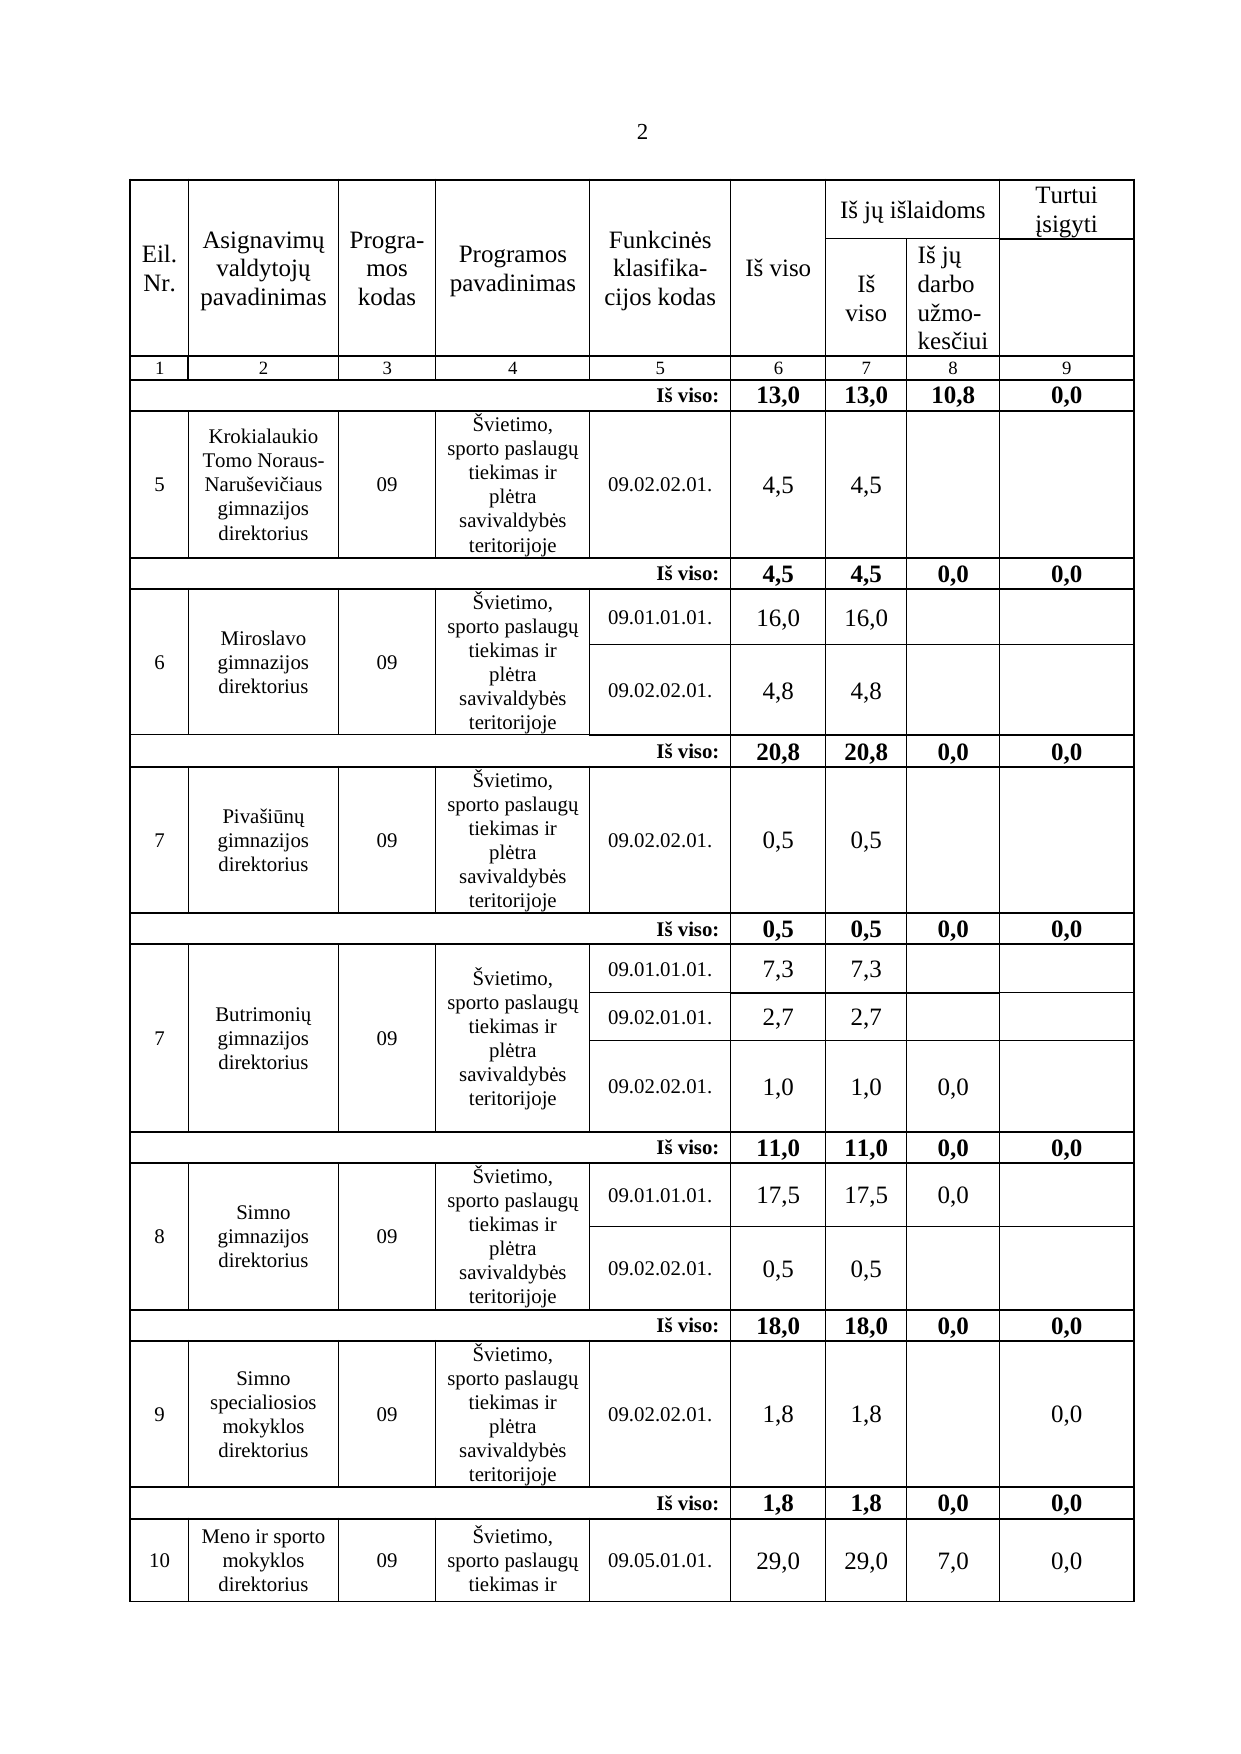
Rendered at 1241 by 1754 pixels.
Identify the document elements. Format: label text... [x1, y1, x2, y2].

table_cell 7,0 [907, 1520, 999, 1601]
table_cell [1000, 412, 1133, 557]
table_cell Iš viso: [131, 1133, 730, 1162]
table_cell [907, 645, 999, 734]
table_cell Meno ir sporto mokyklos direktorius [189, 1520, 338, 1601]
table_cell Švietimo, sporto paslaugų tiekimas ir [436, 1520, 589, 1601]
table_cell 09.02.02.01. [590, 768, 730, 912]
table_cell 2,7 [826, 994, 906, 1040]
table_cell 9 [1000, 357, 1133, 379]
table_cell Švietimo, sporto paslaugų tiekimas ir plėtra savivaldybės teritorijoje [436, 1164, 589, 1308]
table_cell 0,5 [731, 1227, 825, 1308]
table_cell 0,0 [1000, 914, 1133, 943]
table_cell 0,0 [1000, 736, 1133, 766]
table_cell 4,5 [826, 412, 906, 557]
table_header Progra-mos kodas [339, 181, 435, 355]
table_cell 4,8 [826, 645, 906, 734]
table_cell 6 [731, 357, 825, 379]
table_cell 7,3 [826, 945, 906, 992]
table_cell 16,0 [826, 590, 906, 644]
table_cell 0,0 [1000, 1311, 1133, 1340]
table_cell 8 [907, 357, 999, 379]
table_cell Švietimo, sporto paslaugų tiekimas ir plėtra savivaldybės teritorijoje [436, 590, 589, 734]
table_cell 7 [131, 768, 188, 912]
table_cell Iš jų darbo užmo-kesčiui [907, 239, 999, 355]
table_cell 09.01.01.01. [590, 945, 730, 992]
table_cell [907, 1342, 999, 1486]
table_cell 11,0 [826, 1133, 906, 1162]
table_cell 20,8 [731, 736, 825, 766]
table_cell 7 [131, 945, 188, 1131]
table_cell 4 [436, 357, 589, 379]
table_header Iš jų išlaidoms [826, 181, 999, 238]
table_cell 09.02.02.01. [590, 412, 730, 557]
table_cell 09 [339, 1342, 435, 1486]
table_cell 09 [339, 412, 435, 557]
table_header Turtui įsigyti [1000, 181, 1133, 238]
table_cell 4,8 [731, 645, 825, 734]
table_cell 0,0 [1000, 1133, 1133, 1162]
table_cell 16,0 [731, 590, 825, 644]
table_cell 09.02.01.01. [590, 993, 730, 1040]
table_cell 1 [131, 357, 187, 379]
table_cell [1000, 768, 1133, 912]
table_cell 0,0 [907, 1311, 999, 1340]
table_cell Pivašiūnų gimnazijos direktorius [189, 768, 338, 912]
table_cell 6 [131, 590, 188, 734]
table_cell 18,0 [731, 1311, 825, 1340]
table_cell 3 [339, 357, 435, 379]
table_cell Butrimonių gimnazijos direktorius [189, 945, 338, 1131]
table_cell 09 [339, 1520, 435, 1601]
table_header Eil. Nr. [131, 181, 188, 355]
table_cell [1000, 1041, 1133, 1131]
table_cell 0,5 [826, 914, 906, 943]
table_cell 09.01.01.01. [590, 1164, 730, 1226]
table_cell 5 [590, 357, 730, 379]
table_header Funkcinės klasifika-cijos kodas [590, 181, 730, 355]
table_cell 29,0 [826, 1520, 906, 1601]
table_cell 0,5 [826, 768, 906, 912]
table_cell 0,0 [907, 1133, 999, 1162]
table_cell 18,0 [826, 1311, 906, 1340]
table_cell 0,0 [907, 1041, 999, 1131]
table_cell 13,0 [731, 381, 825, 410]
table_cell 0,0 [907, 736, 999, 766]
table_cell 09.01.01.01. [590, 590, 730, 644]
table_cell 09.02.02.01. [590, 1041, 730, 1131]
table_cell 2 [189, 357, 338, 379]
table_cell 0,5 [731, 914, 825, 943]
table_cell Iš viso [826, 239, 906, 355]
table_cell 7,3 [731, 945, 825, 992]
table_cell [1000, 945, 1133, 992]
table_cell 0,5 [731, 768, 825, 912]
table_cell 0,0 [1000, 1488, 1133, 1517]
table_cell 09.02.02.01. [590, 645, 730, 734]
table_cell 4,5 [826, 559, 906, 588]
table_cell Miroslavo gimnazijos direktorius [189, 590, 338, 734]
table_cell [1000, 240, 1133, 355]
table_cell Švietimo, sporto paslaugų tiekimas ir plėtra savivaldybės teritorijoje [436, 945, 589, 1131]
table_cell 0,5 [826, 1227, 906, 1308]
table_cell Švietimo, sporto paslaugų tiekimas ir plėtra savivaldybės teritorijoje [436, 768, 589, 912]
table_cell 0,0 [1000, 1520, 1133, 1601]
table_cell 09 [339, 945, 435, 1131]
table_cell [907, 768, 999, 912]
table_cell [907, 590, 999, 644]
table_cell Simno gimnazijos direktorius [189, 1164, 338, 1308]
table_cell [907, 945, 999, 992]
table_cell 5 [131, 412, 188, 557]
table_cell 09.02.02.01. [590, 1227, 730, 1308]
table_cell 9 [131, 1342, 188, 1486]
table_cell 11,0 [731, 1133, 825, 1162]
table_cell 0,0 [907, 1488, 999, 1517]
table_cell 1,8 [731, 1342, 825, 1486]
table_cell Iš viso: [131, 735, 730, 766]
table_cell 1,8 [826, 1488, 906, 1517]
table_cell Iš viso: [131, 1311, 730, 1340]
table_cell 2,7 [731, 994, 825, 1040]
table_cell Iš viso: [131, 381, 730, 410]
table_cell 0,0 [1000, 1342, 1133, 1486]
table_cell [1000, 1164, 1133, 1226]
table_cell 09 [339, 590, 435, 734]
table_cell Švietimo, sporto paslaugų tiekimas ir plėtra savivaldybės teritorijoje [436, 412, 589, 557]
table_cell [1000, 645, 1133, 734]
table_cell [1000, 590, 1133, 644]
table_cell [907, 1227, 999, 1308]
table_cell 10,8 [907, 381, 999, 410]
table_cell 1,0 [826, 1041, 906, 1131]
table_cell 1,0 [731, 1041, 825, 1131]
table_cell 0,0 [1000, 381, 1133, 410]
table_cell 0,0 [907, 914, 999, 943]
table_cell 0,0 [907, 559, 999, 588]
table_cell [907, 412, 999, 557]
table_cell 8 [131, 1164, 188, 1308]
table_cell 09.05.01.01. [590, 1520, 730, 1601]
table_cell 09 [339, 1164, 435, 1308]
table_header Programos pavadinimas [436, 181, 589, 355]
table_cell 0,0 [1000, 559, 1133, 588]
table_header Asignavimų valdytojų pavadinimas [189, 181, 338, 355]
table_cell 10 [131, 1520, 188, 1601]
table_cell 09.02.02.01. [590, 1342, 730, 1486]
table_cell 09 [339, 768, 435, 912]
table_cell 4,5 [731, 559, 825, 588]
table_header Iš viso [731, 181, 825, 355]
table_cell 7 [826, 357, 906, 379]
table_cell Iš viso: [131, 914, 730, 943]
table_cell Iš viso: [131, 1488, 730, 1517]
table_cell Krokialaukio Tomo Noraus-Naruševičiaus gimnazijos direktorius [189, 412, 338, 557]
table_cell 17,5 [826, 1164, 906, 1226]
table_cell 29,0 [731, 1520, 825, 1601]
table_cell 4,5 [731, 412, 825, 557]
table_cell [1000, 993, 1133, 1040]
table_cell Iš viso: [131, 559, 730, 588]
table_cell 13,0 [826, 381, 906, 410]
table_cell 0,0 [907, 1164, 999, 1226]
table_cell 1,8 [826, 1342, 906, 1486]
table_cell [907, 994, 999, 1040]
table_cell [1000, 1227, 1133, 1308]
table_cell 1,8 [731, 1488, 825, 1517]
table_cell 20,8 [826, 736, 906, 766]
table_cell Švietimo, sporto paslaugų tiekimas ir plėtra savivaldybės teritorijoje [436, 1342, 589, 1486]
table_cell 17,5 [731, 1164, 825, 1226]
table_cell Simno specialiosios mokyklos direktorius [189, 1342, 338, 1486]
